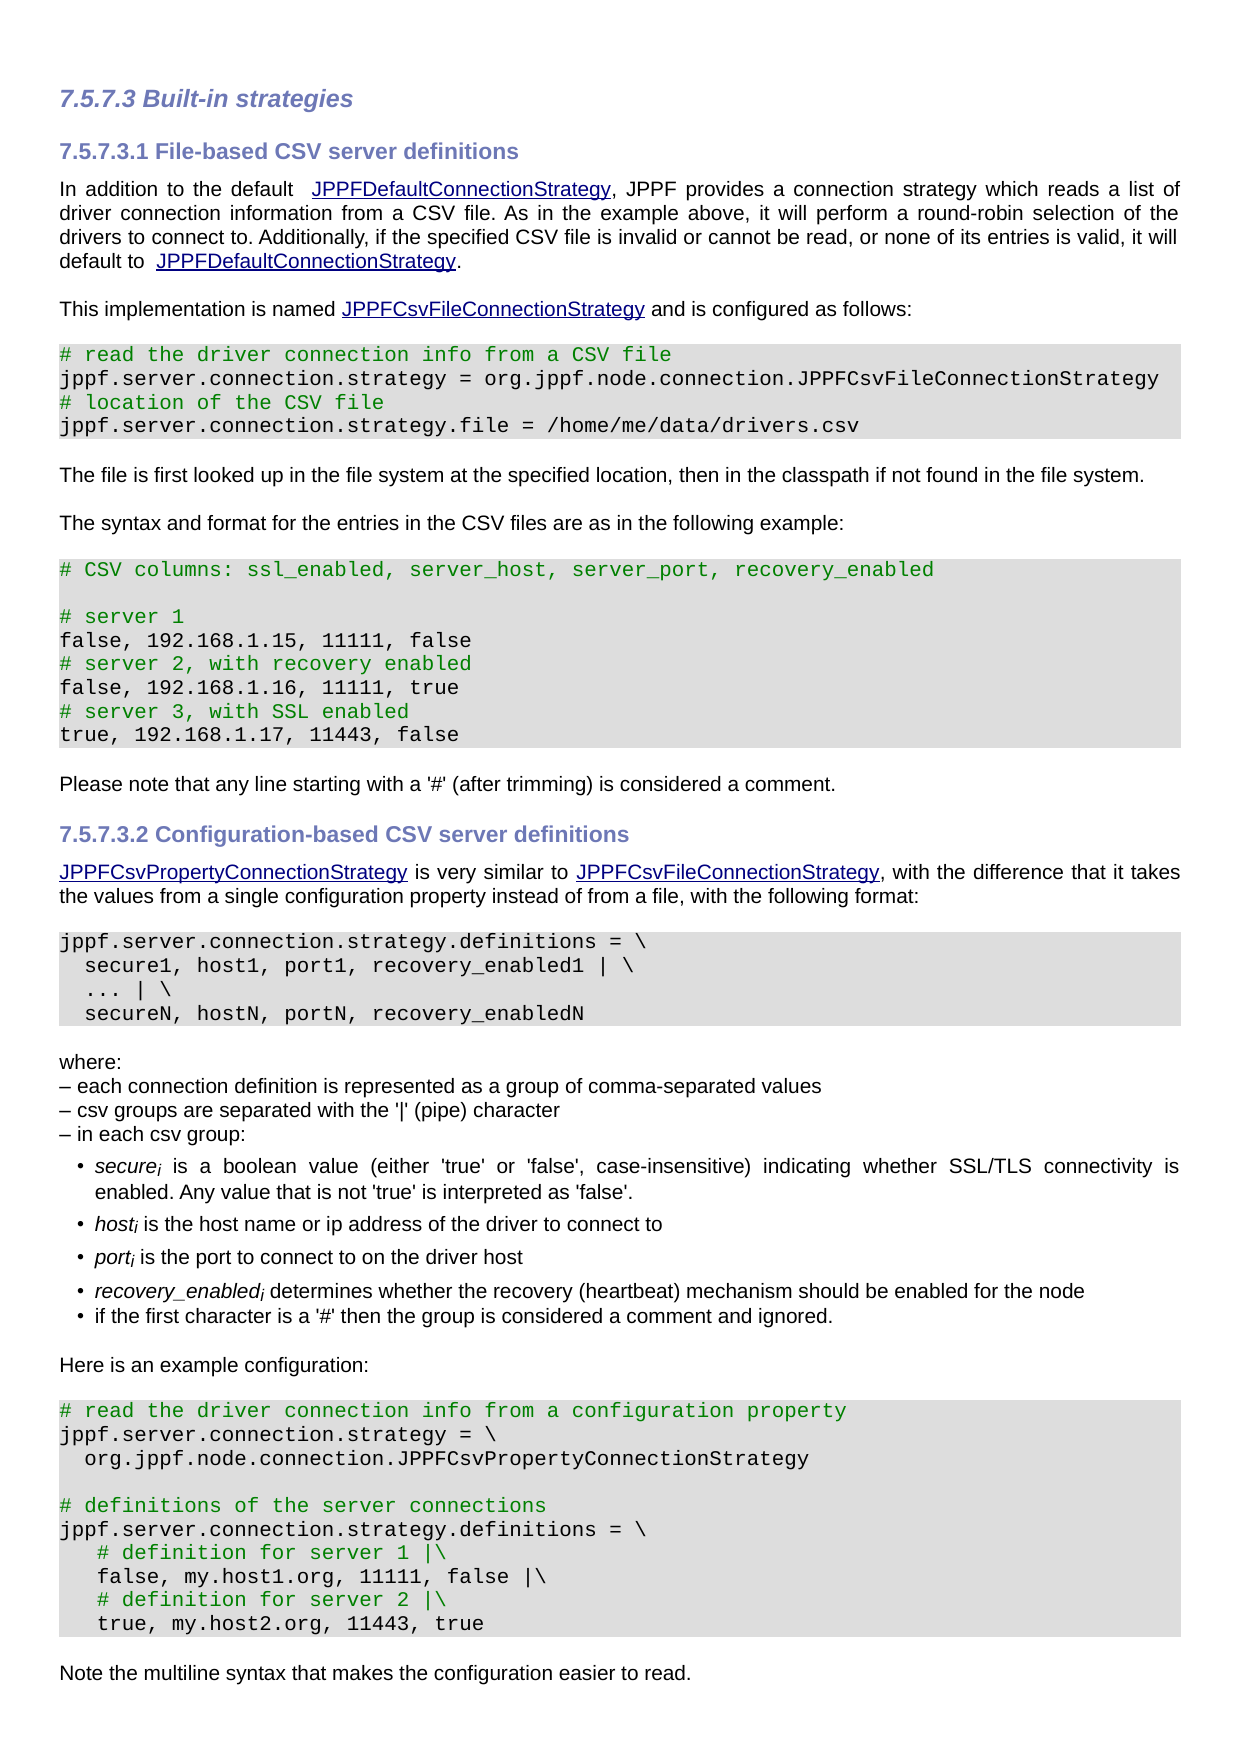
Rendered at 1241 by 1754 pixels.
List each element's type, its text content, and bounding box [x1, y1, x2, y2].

text secureN, hostN, portN, recovery_enabledN [59, 1002, 1181, 1026]
text # definition for server 1 |\ [59, 1542, 1181, 1566]
text # definitions of the server connections [59, 1495, 1181, 1518]
text # read the driver connection info from a CSV file [59, 344, 1181, 368]
text org.jppf.node.connection.JPPFCsvPropertyConnectionStrategy [59, 1448, 1181, 1471]
text # definition for server 2 |\ [59, 1589, 1181, 1613]
text The syntax and format for the entries in the CSV files are as in the following example: [59, 511, 1181, 535]
text false, 192.168.1.15, 11111, false [59, 630, 1181, 653]
text jppf.server.connection.strategy = org.jppf.node.connection.JPPFCsvFileConnectionStrategy [59, 368, 1181, 392]
text true, my.host2.org, 11443, true [59, 1613, 1181, 1637]
subtitle Built-in strategies [59, 84, 1181, 113]
text # server 1 [59, 606, 1181, 630]
text jppf.server.connection.strategy.file = /home/me/data/drivers.csv [59, 415, 1181, 439]
list csv groups are separated with the '|' (pipe) character [59, 1098, 1181, 1122]
list securei is a boolean value (either 'true' or 'false', case-insensitive) indicating whether SSL/TLS connectivity is enabled. Any value that is not 'true' is interpreted as 'false'. [77, 1146, 1181, 1204]
text false, 192.168.1.16, 11111, true [59, 677, 1181, 701]
text # read the driver connection info from a configuration property [59, 1400, 1181, 1424]
list each connection definition is represented as a group of comma-separated values [59, 1074, 1181, 1098]
list if the first character is a '#' then the group is considered a comment and ignored. [77, 1304, 1181, 1328]
text # server 3, with SSL enabled [59, 701, 1181, 724]
subtitle File-based CSV server definitions [59, 138, 1181, 164]
text true, 192.168.1.17, 11443, false [59, 724, 1181, 748]
text Here is an example configuration: [59, 1352, 1181, 1376]
text In addition to the default JPPFDefaultConnectionStrategy, JPPF provides a connection strategy which reads a list of driver connection information from a CSV file. As in the example above, it will perform a round-robin selection of the drivers to connect to. Additionally, if the specified CSV file is invalid or cannot be read, or none of its entries is valid, it will default to JPPFDefaultConnectionStrategy. [59, 177, 1181, 272]
text Please note that any line starting with a '#' (after trimming) is considered a comment. [59, 772, 1181, 796]
text jppf.server.connection.strategy.definitions = \ [59, 1518, 1181, 1542]
list porti is the port to connect to on the driver host [77, 1237, 1181, 1271]
text The file is first looked up in the file system at the specified location, then in the classpath if not found in the file system. [59, 463, 1181, 487]
text false, my.host1.org, 11111, false |\ [59, 1566, 1181, 1589]
text jppf.server.connection.strategy = \ [59, 1424, 1181, 1448]
text jppf.server.connection.strategy.definitions = \ [59, 932, 1181, 955]
text # CSV columns: ssl_enabled, server_host, server_port, recovery_enabled [59, 559, 1181, 582]
text # server 2, with recovery enabled [59, 653, 1181, 677]
text Note the multiline syntax that makes the configuration easier to read. [59, 1661, 1181, 1685]
text # location of the CSV file [59, 392, 1181, 415]
text ... | \ [59, 979, 1181, 1002]
text where: [59, 1050, 1181, 1074]
list recovery_enabledi determines whether the recovery (heartbeat) mechanism should be enabled for the node [77, 1271, 1181, 1304]
subtitle Configuration-based CSV server definitions [59, 821, 1181, 847]
list in each csv group: [59, 1122, 1181, 1146]
text This implementation is named JPPFCsvFileConnectionStrategy and is configured as follows: [59, 296, 1181, 320]
text JPPFCsvPropertyConnectionStrategy is very similar to JPPFCsvFileConnectionStrategy, with the difference that it takes the values from a single configuration property instead of from a file, with the following format: [59, 860, 1181, 908]
list hosti is the host name or ip address of the driver to connect to [77, 1204, 1181, 1237]
text secure1, host1, port1, recovery_enabled1 | \ [59, 955, 1181, 979]
